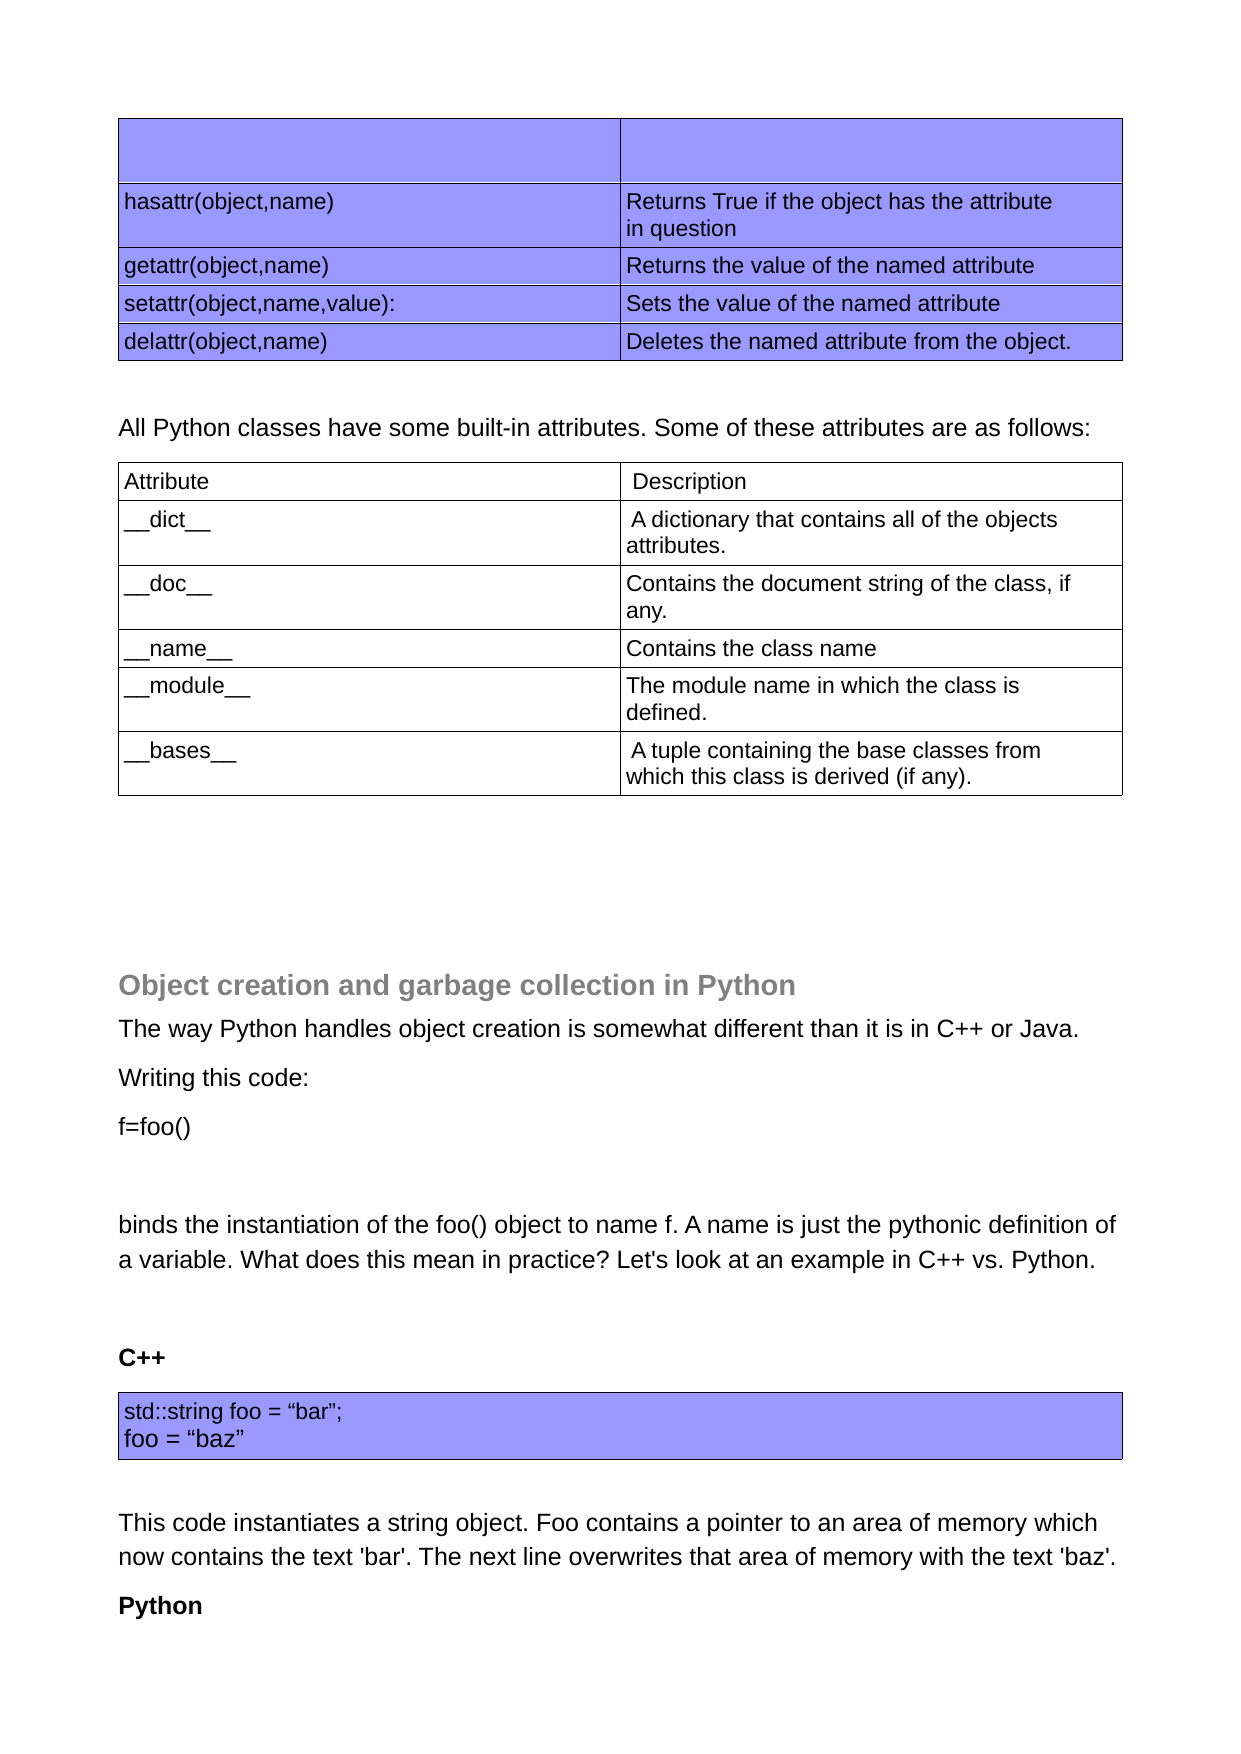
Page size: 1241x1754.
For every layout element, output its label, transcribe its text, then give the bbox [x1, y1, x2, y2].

table_cell Returns True if the object has the attribute in question [621, 184, 1122, 247]
table_cell A dictionary that contains all of the objects attributes. [621, 501, 1122, 564]
text All Python classes have some built-in attributes. Some of these attributes are as follows: [118, 413, 1122, 442]
table_cell The module name in which the class is defined. [621, 668, 1122, 731]
table_cell A tuple containing the base classes from which this class is derived (if any). [621, 732, 1122, 795]
table_cell __doc__ [119, 566, 620, 629]
table_header Description [621, 463, 1122, 500]
text C++ [118, 1343, 1122, 1372]
text The way Python handles object creation is somewhat different than it is in C++ or Java. [118, 1014, 1122, 1043]
text binds the instantiation of the foo() object to name f. A name is just the pythonic definition of a variable. What does this mean in practice? Let's look at an example in C++ vs. Python. [118, 1210, 1122, 1273]
table_cell Returns the value of the named attribute [621, 248, 1122, 284]
text f=foo() [118, 1112, 1122, 1141]
table_cell hasattr(object,name) [119, 184, 620, 247]
table_cell delattr(object,name) [119, 324, 620, 360]
table_cell __dict__ [119, 501, 620, 564]
table_header [621, 119, 1122, 182]
table_cell setattr(object,name,value): [119, 286, 620, 322]
table_cell getattr(object,name) [119, 248, 620, 284]
table_cell Deletes the named attribute from the object. [621, 324, 1122, 360]
subtitle Object creation and garbage collection in Python [118, 968, 1122, 1002]
table_cell __bases__ [119, 732, 620, 795]
table_cell Sets the value of the named attribute [621, 286, 1122, 322]
table_cell __module__ [119, 668, 620, 731]
text Python [118, 1591, 1122, 1620]
table_header Attribute [119, 463, 620, 500]
table_cell Contains the document string of the class, if any. [621, 566, 1122, 629]
table_cell Contains the class name [621, 630, 1122, 667]
table_cell __name__ [119, 630, 620, 667]
text This code instantiates a string object. Foo contains a pointer to an area of memory which now contains the text 'bar'. The next line overwrites that area of memory with the text 'baz'. [118, 1508, 1122, 1571]
table_header std::string foo = “bar”; foo = “baz” [119, 1393, 1122, 1459]
text Writing this code: [118, 1063, 1122, 1092]
table_header [119, 119, 620, 182]
